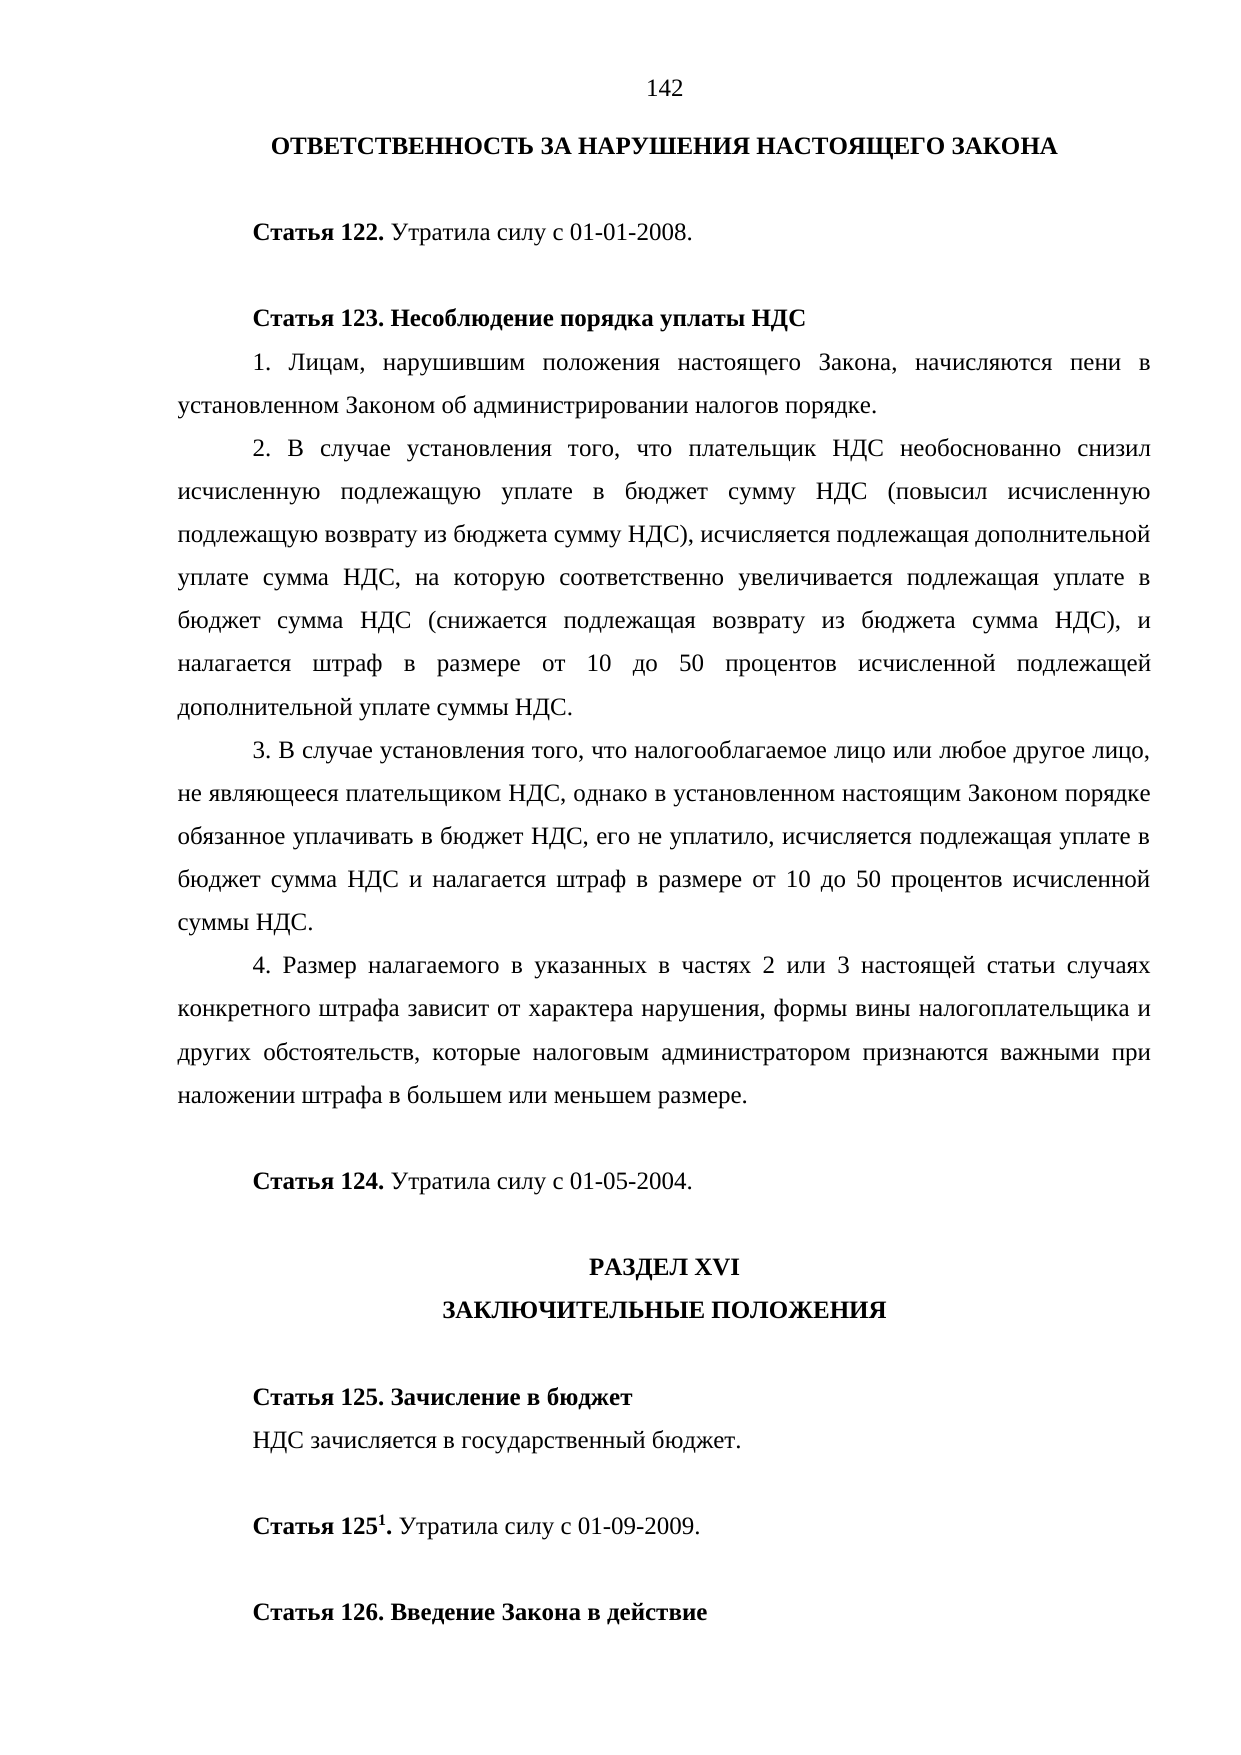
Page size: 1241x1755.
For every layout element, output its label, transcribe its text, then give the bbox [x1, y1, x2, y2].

text 3. В случае установления того, что налогооблагаемое лицо или любое другое лицо, не являющееся плательщиком НДС, однако в установленном настоящим Законом порядке обязанное уплачивать в бюджет НДС, его не уплатило, исчисляется подлежащая уплате в бюджет сумма НДС и налагается штраф в размере от 10 до 50 процентов исчисленной суммы НДС. [177, 735, 1152, 936]
text Статья 123. Несоблюдение порядка уплаты НДС [177, 303, 1152, 332]
text ЗАКЛЮЧИТЕЛЬНЫЕ ПОЛОЖЕНИЯ [177, 1295, 1152, 1324]
text 2. В случае установления того, что плательщик НДС необоснованно снизил исчисленную подлежащую уплате в бюджет сумму НДС (повысил исчисленную подлежащую возврату из бюджета сумму НДС), исчисляется подлежащая дополнительной уплате сумма НДС, на которую соответственно увеличивается подлежащая уплате в бюджет сумма НДС (снижается подлежащая возврату из бюджета сумма НДС), и налагается штраф в размере от 10 до 50 процентов исчисленной подлежащей дополнительной уплате суммы НДС. [177, 433, 1152, 720]
text Статья 122. Утратила силу с 01-01-2008. [177, 217, 1152, 246]
text РАЗДЕЛ XVI [177, 1252, 1152, 1281]
text Статья 125. Зачисление в бюджет [177, 1382, 1152, 1410]
text ОТВЕТСТВЕННОСТЬ ЗА НАРУШЕНИЯ НАСТОЯЩЕГО ЗАКОНА [177, 131, 1152, 160]
text НДС зачисляется в государственный бюджет. [177, 1425, 1152, 1453]
text Статья 126. Введение Закона в действие [177, 1597, 1152, 1626]
text 1. Лицам, нарушившим положения настоящего Закона, начисляются пени в установленном Законом об администрировании налогов порядке. [177, 347, 1152, 418]
text Статья 124. Утратила силу с 01-05-2004. [177, 1166, 1152, 1195]
text 4. Размер налагаемого в указанных в частях 2 или 3 настоящей статьи случаях конкретного штрафа зависит от характера нарушения, формы вины налогоплательщика и других обстоятельств, которые налоговым администратором признаются важными при наложении штрафа в большем или меньшем размере. [177, 950, 1152, 1108]
text Статья 1251. Утратила силу с 01-09-2009. [177, 1511, 1152, 1540]
